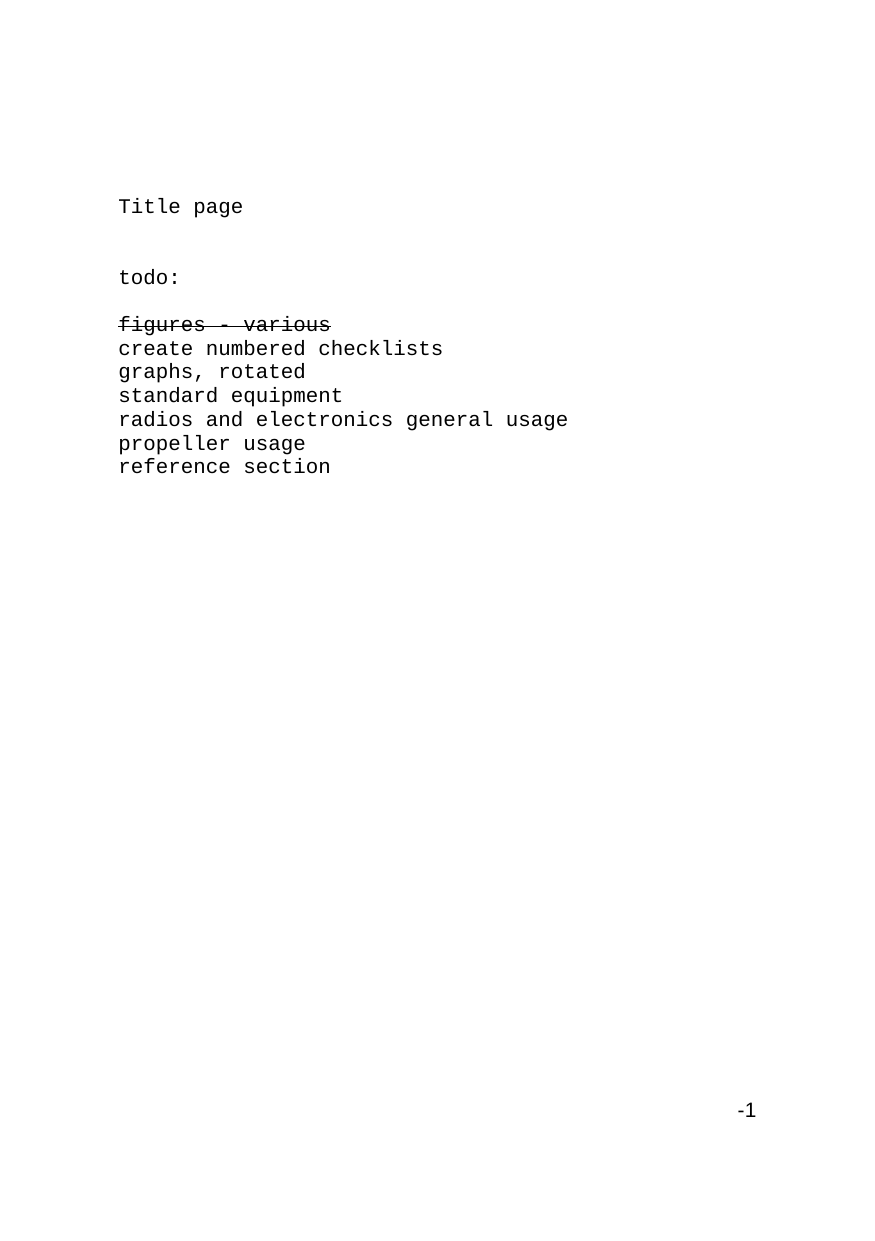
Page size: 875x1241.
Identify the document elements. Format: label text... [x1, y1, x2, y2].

text create numbered checklists [118, 338, 756, 362]
text Title page [118, 196, 756, 220]
text propeller usage [118, 432, 756, 456]
text radios and electronics general usage [118, 409, 756, 432]
text figures - various [118, 314, 756, 338]
text graphs, rotated [118, 362, 756, 385]
text todo: [118, 267, 756, 291]
text reference section [118, 456, 756, 480]
text standard equipment [118, 385, 756, 409]
